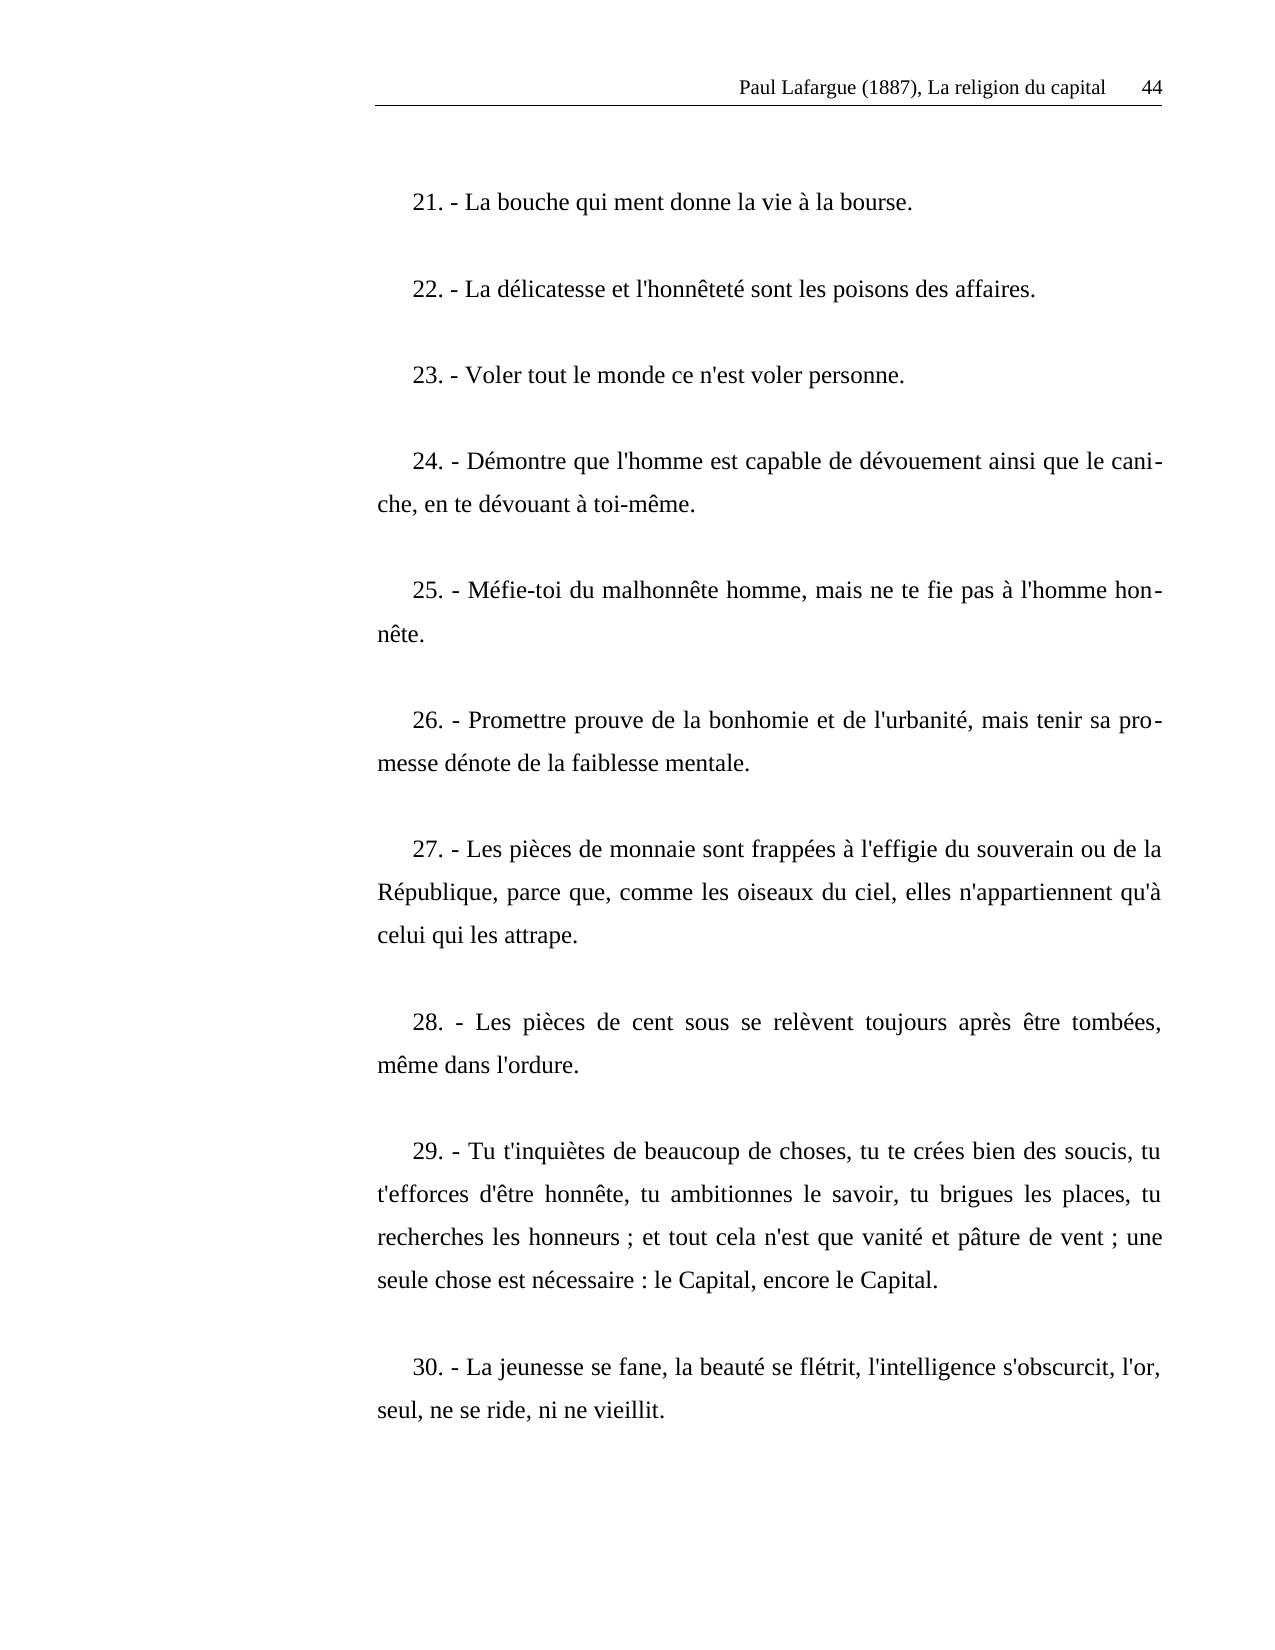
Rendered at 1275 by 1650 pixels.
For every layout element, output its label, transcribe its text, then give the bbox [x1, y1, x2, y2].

text 24. - Démontre que l'homme est capable de dévouement ainsi que le cani­che, en te dévouant à toi-même. [377, 446, 1162, 518]
text 27. - Les pièces de monnaie sont frappées à l'effigie du souverain ou de la République, parce que, comme les oiseaux du ciel, elles n'appartiennent qu'à celui qui les attrape. [377, 834, 1162, 949]
text 23. - Voler tout le monde ce n'est voler personne. [377, 360, 1162, 389]
text 28. - Les pièces de cent sous se relèvent toujours après être tombées, même dans l'ordure. [377, 1007, 1162, 1079]
text 25. - Méfie-toi du malhonnête homme, mais ne te fie pas à l'homme hon­nête. [377, 576, 1162, 647]
text 30. - La jeunesse se fane, la beauté se flétrit, l'intelligence s'obscurcit, l'or, seul, ne se ride, ni ne vieillit. [377, 1352, 1162, 1424]
text 29. - Tu t'inquiètes de beaucoup de choses, tu te crées bien des soucis, tu t'efforces d'être honnête, tu ambitionnes le savoir, tu brigues les places, tu recherches les honneurs ; et tout cela n'est que vanité et pâture de vent ; une seule chose est nécessaire : le Capital, encore le Capital. [377, 1136, 1162, 1294]
text 22. - La délicatesse et l'honnêteté sont les poisons des affaires. [377, 274, 1162, 302]
text 21. - La bouche qui ment donne la vie à la bourse. [377, 187, 1162, 216]
text 26. - Promettre prouve de la bonhomie et de l'urbanité, mais tenir sa pro­messe dénote de la faiblesse mentale. [377, 705, 1162, 777]
